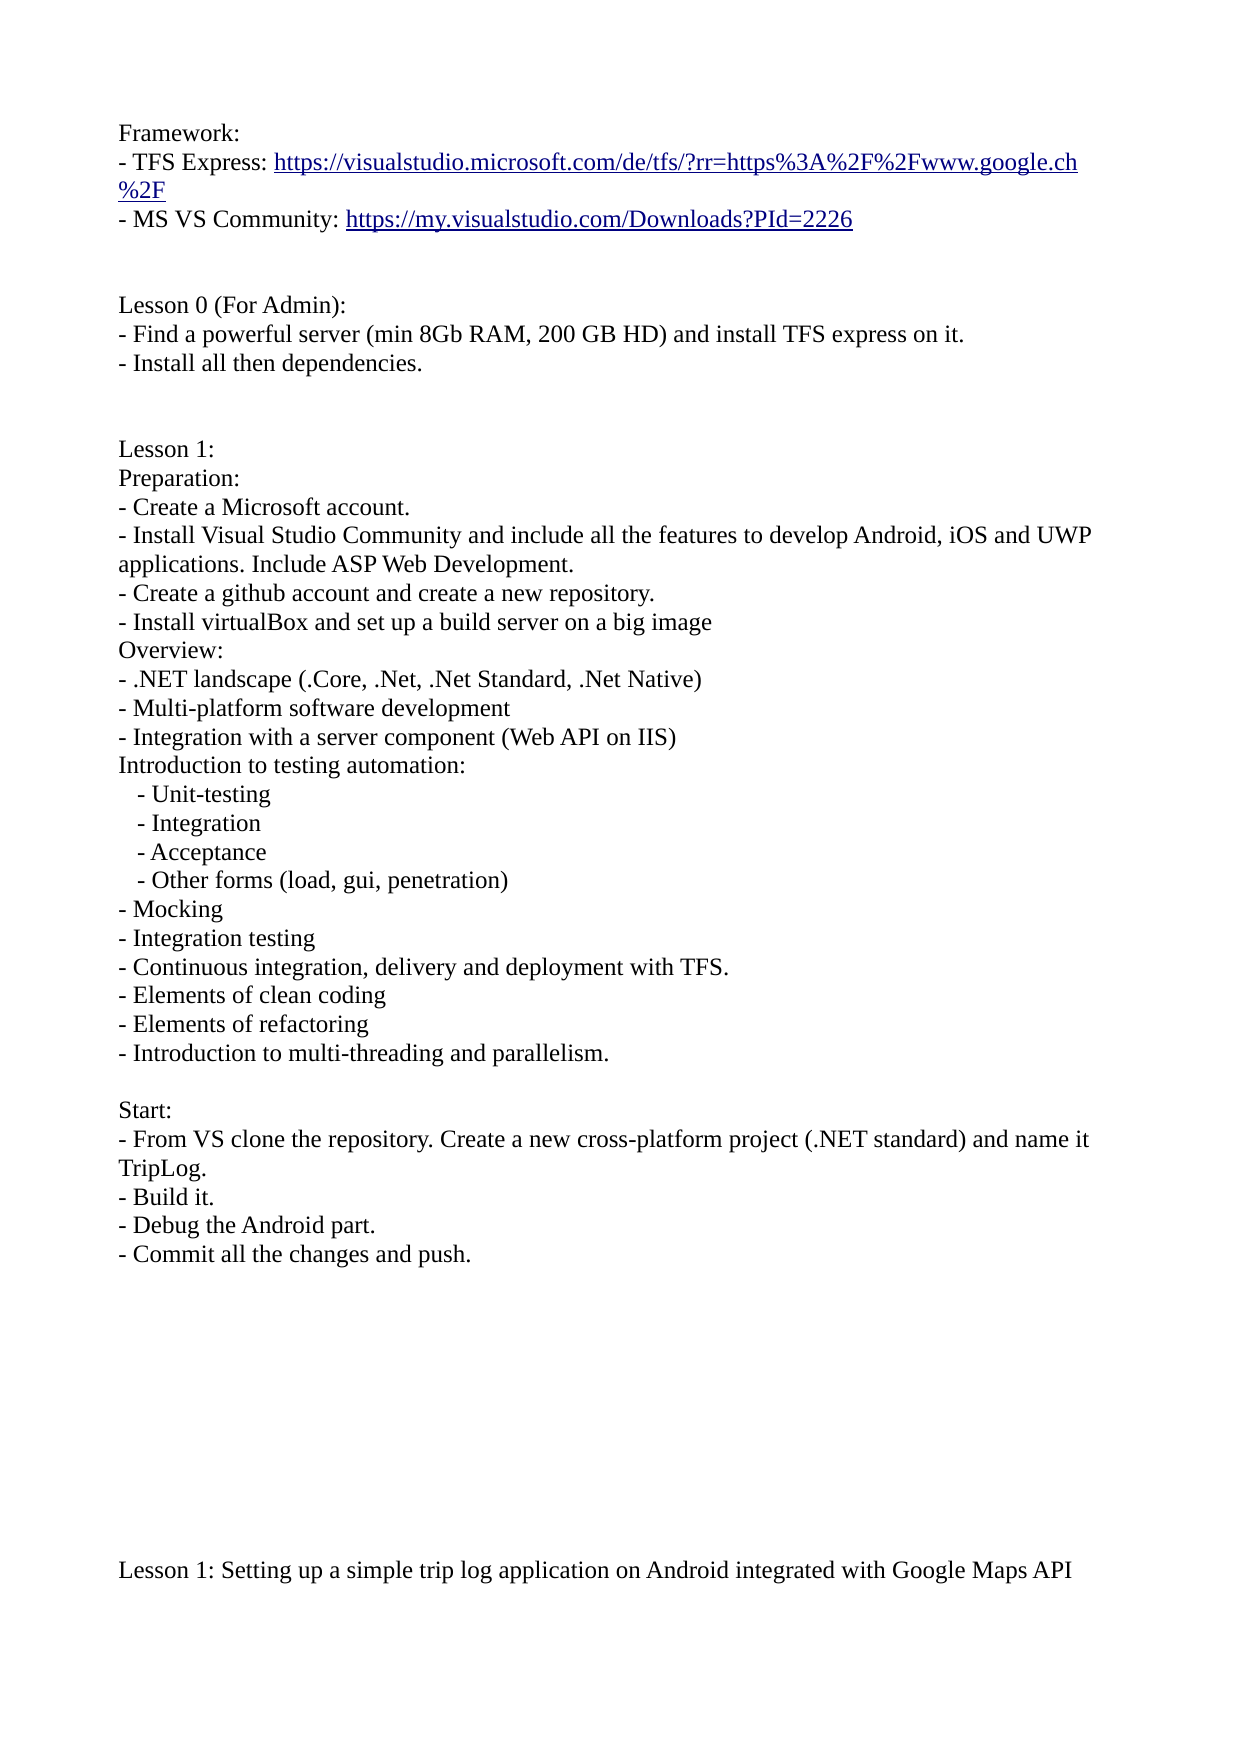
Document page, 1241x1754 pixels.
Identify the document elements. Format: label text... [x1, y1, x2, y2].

text - Build it. [118, 1182, 1122, 1211]
text - Integration testing [118, 923, 1122, 952]
text Lesson 0 (For Admin): [118, 291, 1122, 319]
text Framework: [118, 118, 1122, 147]
text - Acceptance [118, 837, 1122, 866]
text - Install all then dependencies. [118, 348, 1122, 377]
text - Find a powerful server (min 8Gb RAM, 200 GB HD) and install TFS express on it. [118, 319, 1122, 348]
text - Commit all the changes and push. [118, 1239, 1122, 1268]
text - Create a github account and create a new repository. [118, 578, 1122, 607]
text Overview: [118, 636, 1122, 664]
text - Debug the Android part. [118, 1211, 1122, 1239]
text Start: [118, 1096, 1122, 1124]
text - Introduction to multi-threading and parallelism. [118, 1038, 1122, 1067]
text - Elements of refactoring [118, 1009, 1122, 1038]
text - Integration with a server component (Web API on IIS) [118, 722, 1122, 751]
text Lesson 1: Setting up a simple trip log application on Android integrated with Google Maps API [118, 1556, 1122, 1584]
text - Mocking [118, 894, 1122, 923]
text - Install Visual Studio Community and include all the features to develop Android, iOS and UWP applications. Include ASP Web Development. [118, 521, 1122, 578]
text Preparation: [118, 463, 1122, 492]
text - From VS clone the repository. Create a new cross-platform project (.NET standard) and name it TripLog. [118, 1124, 1122, 1182]
text - Install virtualBox and set up a build server on a big image [118, 607, 1122, 636]
text - TFS Express: https://visualstudio.microsoft.com/de/tfs/?rr=https%3A%2F%2Fwww.google.ch%2F [118, 147, 1122, 204]
text - .NET landscape (.Core, .Net, .Net Standard, .Net Native) [118, 664, 1122, 693]
text - MS VS Community: https://my.visualstudio.com/Downloads?PId=2226 [118, 204, 1122, 233]
text - Continuous integration, delivery and deployment with TFS. [118, 952, 1122, 981]
text Lesson 1: [118, 434, 1122, 463]
text - Elements of clean coding [118, 981, 1122, 1009]
text - Unit-testing [118, 779, 1122, 808]
text - Create a Microsoft account. [118, 492, 1122, 521]
text - Multi-platform software development [118, 693, 1122, 722]
text - Integration [118, 808, 1122, 837]
text - Other forms (load, gui, penetration) [118, 866, 1122, 894]
text Introduction to testing automation: [118, 751, 1122, 779]
